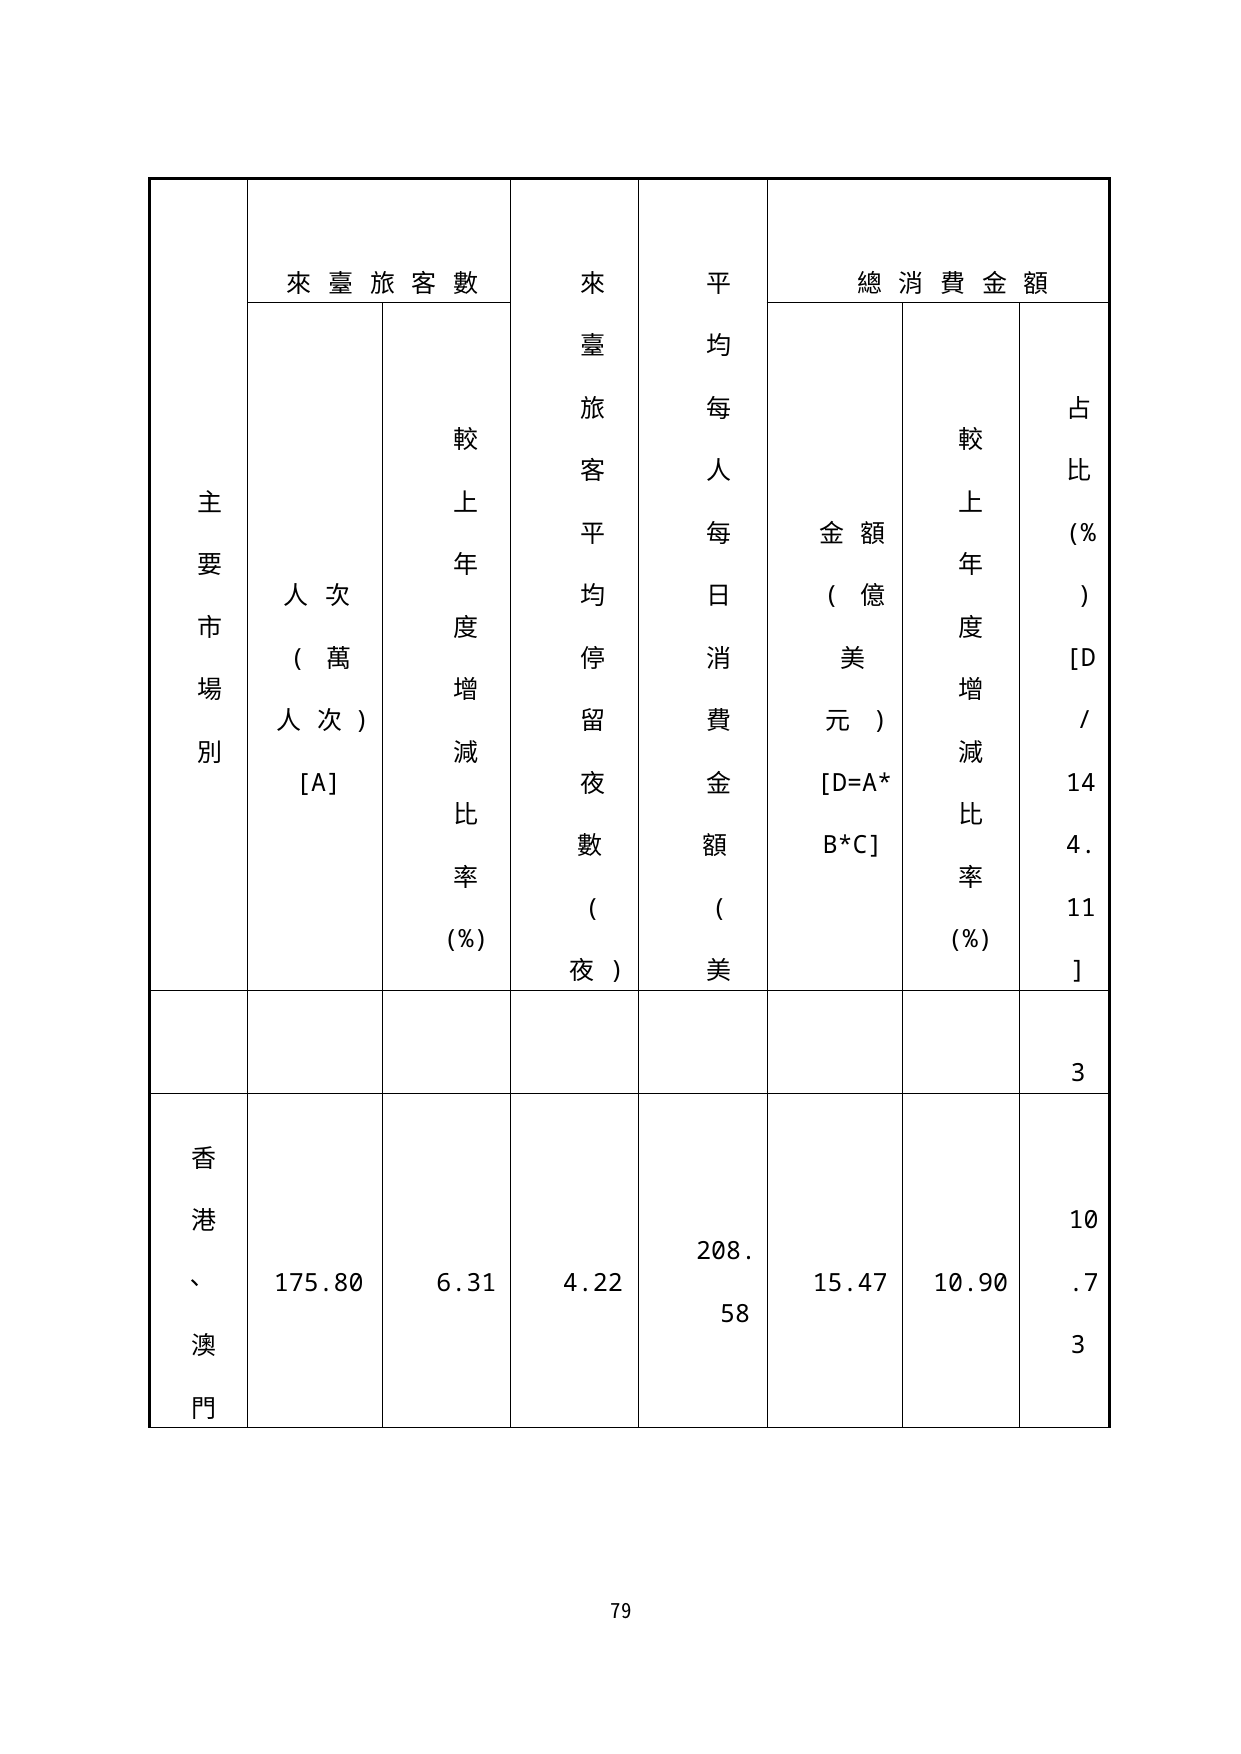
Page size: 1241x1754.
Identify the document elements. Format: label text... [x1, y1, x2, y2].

table_cell [248, 991, 382, 1092]
table_header 總消費金額 [768, 180, 1108, 302]
table_cell [383, 991, 510, 1092]
table_cell 4.22 [511, 1094, 638, 1427]
table_cell 10.90 [903, 1094, 1019, 1427]
table_cell 金額(億美元)[D=A*B*C] [768, 303, 902, 990]
table_cell 3 [1020, 991, 1108, 1092]
table_header 來臺旅客平均停留夜數(夜)[B] [511, 180, 638, 990]
table_cell 占比(%)[D/144.11] [1020, 303, 1108, 990]
table_cell [768, 991, 902, 1092]
table_cell [903, 991, 1019, 1092]
table_header 主要市場別 [151, 180, 247, 990]
table_cell 6.31 [383, 1094, 510, 1427]
table_cell 較上年度增減比率(%) [903, 303, 1019, 990]
table_cell 208.58 [639, 1094, 767, 1427]
table_cell [151, 991, 247, 1092]
table_cell 人次(萬人次)[A] [248, 303, 382, 990]
table_header 來臺旅客數 [248, 180, 510, 302]
table_cell 175.80 [248, 1094, 382, 1427]
table_cell 香港、澳門 [151, 1094, 247, 1427]
table_cell 15.47 [768, 1094, 902, 1427]
table_cell [639, 991, 767, 1092]
table_cell 較上年度增減比率(%) [383, 303, 510, 990]
table_cell [511, 991, 638, 1092]
table_header 平均每人每日消費金額(美元)[C] [639, 180, 767, 990]
table_cell 10.73 [1020, 1094, 1108, 1427]
